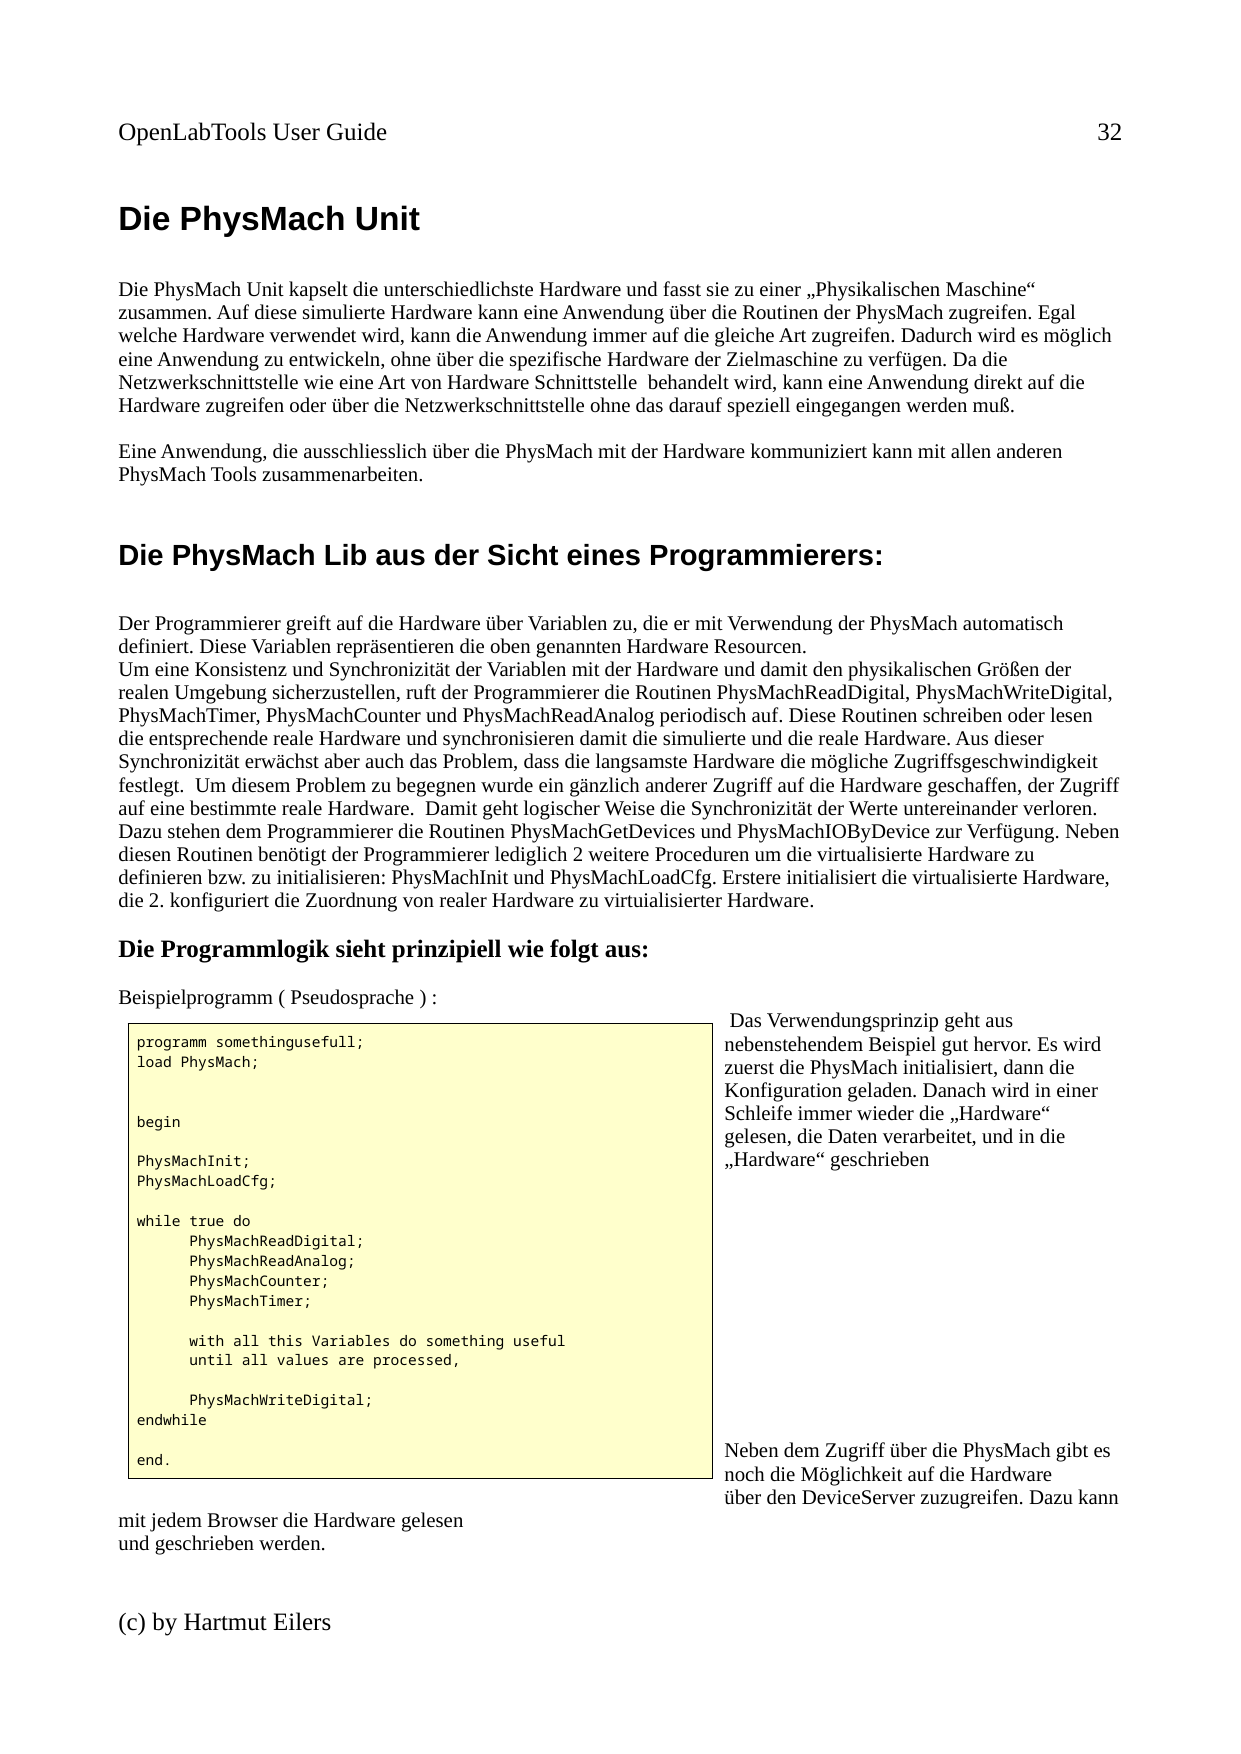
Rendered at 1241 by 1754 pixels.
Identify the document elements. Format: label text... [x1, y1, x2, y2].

text PhysMachReadDigital; [137, 1231, 703, 1251]
text Das Verwendungsprinzip geht aus nebenstehendem Beispiel gut hervor. Es wird zuerst die PhysMach initialisiert, dann die Konfiguration geladen. Danach wird in einer Schleife immer wieder die „Hardware“ gelesen, die Daten verarbeitet, und in die „Hardware“ geschrieben [118, 1009, 1122, 1171]
text PhysMachWriteDigital; [137, 1390, 703, 1410]
text Eine Anwendung, die ausschliesslich über die PhysMach mit der Hardware kommuniziert kann mit allen anderen PhysMach Tools zusammenarbeiten. [118, 440, 1122, 486]
text Um eine Konsistenz und Synchronizität der Variablen mit der Hardware und damit den physikalischen Größen der realen Umgebung sicherzustellen, ruft der Programmierer die Routinen PhysMachReadDigital, PhysMachWriteDigital, PhysMachTimer, PhysMachCounter und PhysMachReadAnalog periodisch auf. Diese Routinen schreiben oder lesen die entsprechende reale Hardware und synchronisieren damit die simulierte und die reale Hardware. Aus dieser Synchronizität erwächst aber auch das Problem, dass die langsamste Hardware die mögliche Zugriffsgeschwindigkeit festlegt. Um diesem Problem zu begegnen wurde ein gänzlich anderer Zugriff auf die Hardware geschaffen, der Zugriff auf eine bestimmte reale Hardware. Damit geht logischer Weise die Synchronizität der Werte untereinander verloren. Dazu stehen dem Programmierer die Routinen PhysMachGetDevices und PhysMachIOByDevice zur Verfügung. Neben diesen Routinen benötigt der Programmierer lediglich 2 weitere Proceduren um die virtualisierte Hardware zu definieren bzw. zu initialisieren: PhysMachInit und PhysMachLoadCfg. Erstere initialisiert die virtualisierte Hardware, die 2. konfiguriert die Zuordnung von realer Hardware zu virtuialisierter Hardware. [118, 658, 1122, 912]
text PhysMachLoadCfg; [137, 1171, 703, 1191]
text PhysMachCounter; [137, 1271, 703, 1291]
text Neben dem Zugriff über die PhysMach gibt es noch die Möglichkeit auf die Hardware [118, 1439, 1122, 1486]
text Beispielprogramm ( Pseudosprache ) : [118, 986, 1122, 1009]
text with all this Variables do something useful [137, 1330, 703, 1350]
text Die Programmlogik sieht prinzipiell wie folgt aus: [118, 935, 1122, 963]
text PhysMachTimer; [137, 1291, 703, 1310]
text load PhysMach; [137, 1052, 703, 1072]
text end. [137, 1450, 703, 1469]
text while true do [137, 1211, 703, 1231]
text PhysMachReadAnalog; [137, 1251, 703, 1271]
text Die PhysMach Unit kapselt die unterschiedlichste Hardware und fasst sie zu einer „Physikalischen Maschine“ zusammen. Auf diese simulierte Hardware kann eine Anwendung über die Routinen der PhysMach zugreifen. Egal welche Hardware verwendet wird, kann die Anwendung immer auf die gleiche Art zugreifen. Dadurch wird es möglich eine Anwendung zu entwickeln, ohne über die spezifische Hardware der Zielmaschine zu verfügen. Da die Netzwerkschnittstelle wie eine Art von Hardware Schnittstelle behandelt wird, kann eine Anwendung direkt auf die Hardware zugreifen oder über die Netzwerkschnittstelle ohne das darauf speziell eingegangen werden muß. [118, 278, 1122, 417]
text begin [137, 1111, 703, 1131]
text until all values are processed, [137, 1350, 703, 1370]
text PhysMachInit; [137, 1151, 703, 1171]
text endwhile [137, 1410, 703, 1430]
text über den DeviceServer zuzugreifen. Dazu kann mit jedem Browser die Hardware gelesen [118, 1486, 1122, 1532]
subtitle Die PhysMach Lib aus der Sicht eines Programmierers: [118, 539, 1122, 571]
text programm somethingusefull; [137, 1032, 703, 1052]
subtitle Die PhysMach Unit [118, 200, 1122, 238]
text und geschrieben werden. [118, 1532, 1122, 1555]
text Der Programmierer greift auf die Hardware über Variablen zu, die er mit Verwendung der PhysMach automatisch definiert. Diese Variablen repräsentieren die oben genannten Hardware Resourcen. [118, 612, 1122, 658]
